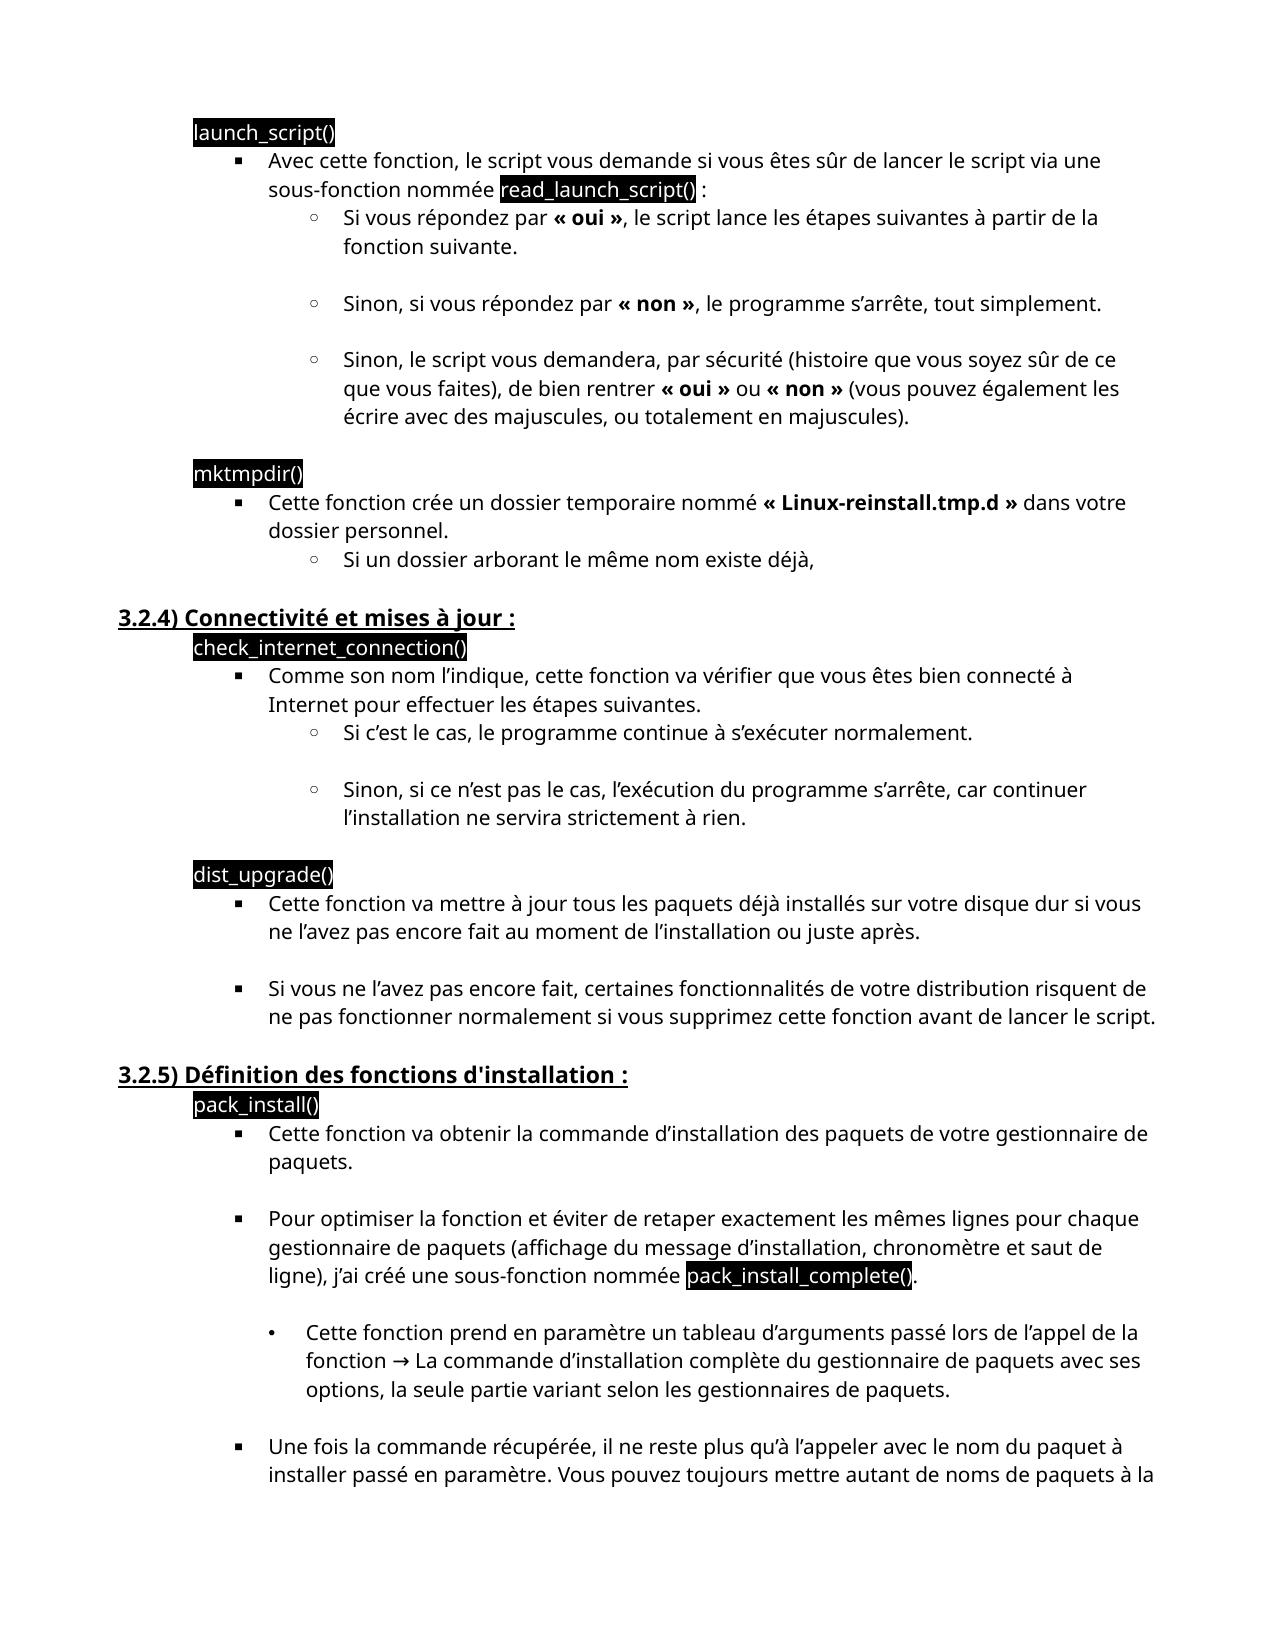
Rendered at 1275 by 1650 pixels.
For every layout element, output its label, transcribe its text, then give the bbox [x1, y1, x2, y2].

list Cette fonction crée un dossier temporaire nommé « Linux-reinstall.tmp.d » dans votre dossier personnel. [231, 488, 1157, 545]
list pack_install() [156, 1091, 1157, 1119]
list Sinon, le script vous demandera, par sécurité (histoire que vous soyez sûr de ce que vous faites), de bien rentrer « oui » ou « non » (vous pouvez également les écrire avec des majuscules, ou totalement en majuscules). [306, 346, 1157, 431]
list Cette fonction va obtenir la commande d’installation des paquets de votre gestionnaire de paquets. [231, 1119, 1157, 1176]
list Si vous répondez par « oui », le script lance les étapes suivantes à partir de la fonction suivante. [306, 203, 1157, 260]
text 3.2.4) Connectivité et mises à jour : [118, 602, 1157, 633]
list Pour optimiser la fonction et éviter de retaper exactement les mêmes lignes pour chaque gestionnaire de paquets (affichage du message d’installation, chronomètre et saut de ligne), j’ai créé une sous-fonction nommée pack_install_complete(). [231, 1204, 1157, 1290]
list Si un dossier arborant le même nom existe déjà, [306, 545, 1157, 573]
list Cette fonction prend en paramètre un tableau d’arguments passé lors de l’appel de la fonction → La commande d’installation complète du gestionnaire de paquets avec ses options, la seule partie variant selon les gestionnaires de paquets. [268, 1318, 1157, 1403]
list Si vous ne l’avez pas encore fait, certaines fonctionnalités de votre distribution risquent de ne pas fonctionner normalement si vous supprimez cette fonction avant de lancer le script. [231, 974, 1157, 1031]
list Comme son nom l’indique, cette fonction va vérifier que vous êtes bien connecté à Internet pour effectuer les étapes suivantes. [231, 661, 1157, 718]
list mktmpdir() [156, 459, 1157, 488]
list Sinon, si vous répondez par « non », le programme s’arrête, tout simplement. [306, 289, 1157, 317]
list check_internet_connection() [156, 633, 1157, 661]
list Sinon, si ce n’est pas le cas, l’exécution du programme s’arrête, car continuer l’installation ne servira strictement à rien. [306, 775, 1157, 832]
list Cette fonction va mettre à jour tous les paquets déjà installés sur votre disque dur si vous ne l’avez pas encore fait au moment de l’installation ou juste après. [231, 889, 1157, 946]
list launch_script() [156, 118, 1157, 147]
list Si c’est le cas, le programme continue à s’exécuter normalement. [306, 718, 1157, 747]
list Avec cette fonction, le script vous demande si vous êtes sûr de lancer le script via une sous-fonction nommée read_launch_script() : [231, 147, 1157, 203]
list dist_upgrade() [156, 860, 1157, 889]
text 3.2.5) Définition des fonctions d'installation : [118, 1059, 1157, 1091]
list Une fois la commande récupérée, il ne reste plus qu’à l’appeler avec le nom du paquet à installer passé en paramètre. Vous pouvez toujours mettre autant de noms de paquets à la [231, 1432, 1157, 1489]
